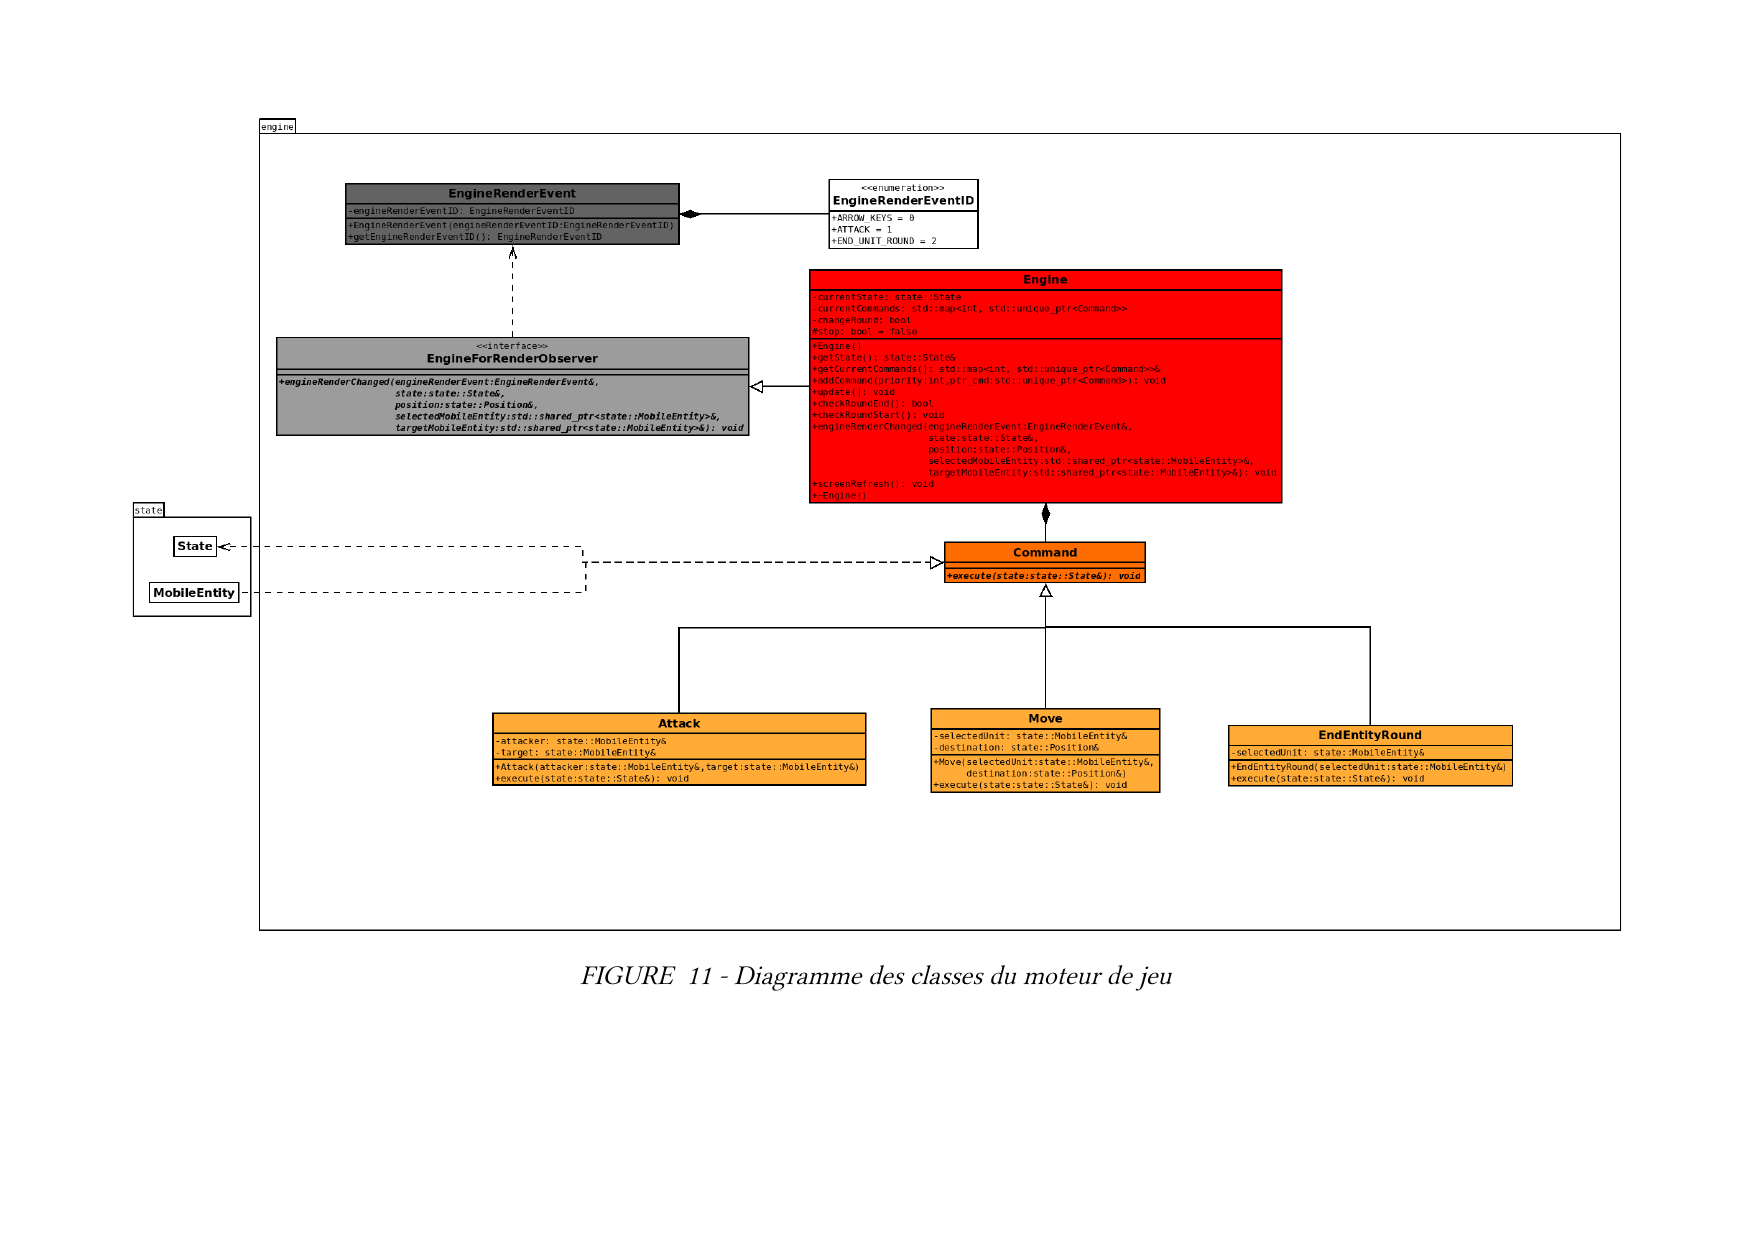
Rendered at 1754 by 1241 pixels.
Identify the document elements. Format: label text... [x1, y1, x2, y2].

text FIGURE 11 - Diagramme des classes du moteur de jeu [118, 932, 1636, 991]
picture [132, 118, 1622, 932]
